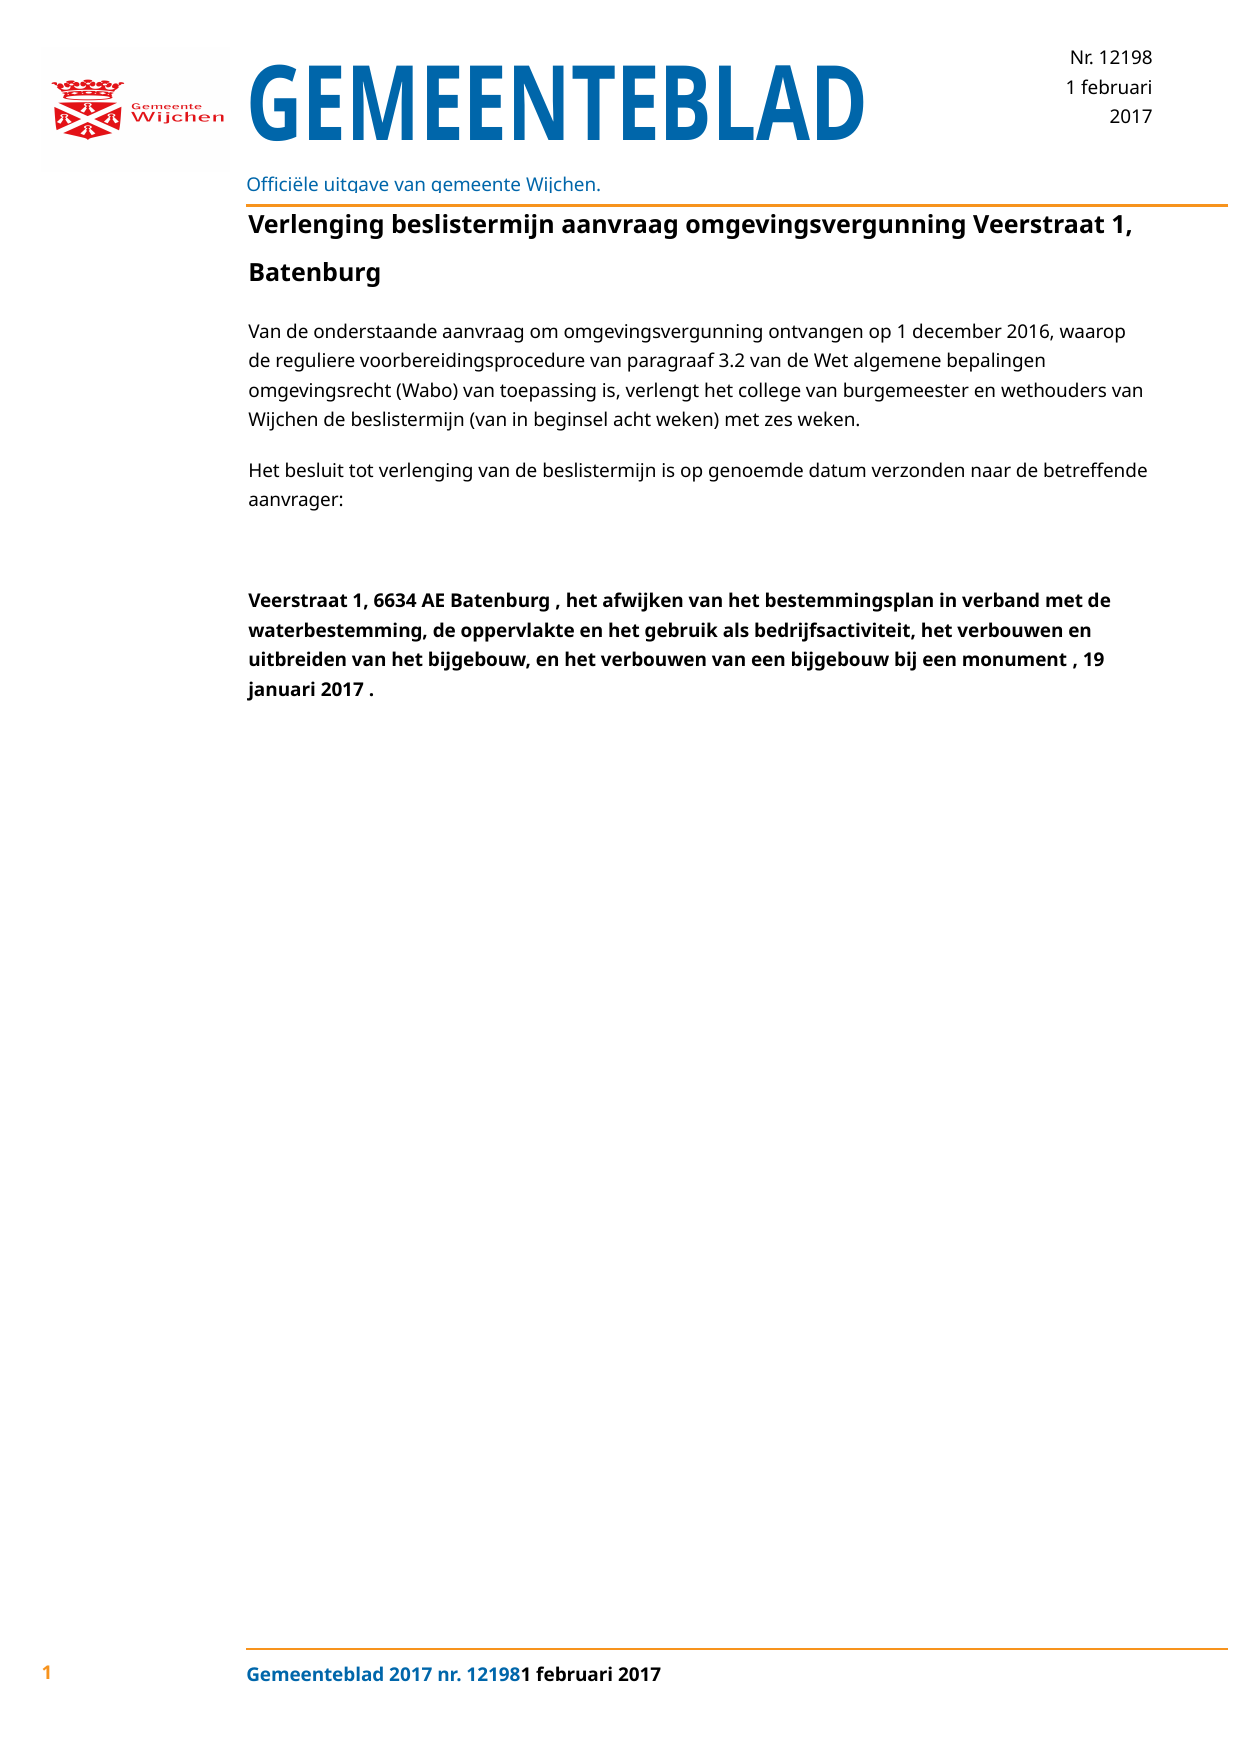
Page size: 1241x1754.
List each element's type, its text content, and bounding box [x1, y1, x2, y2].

text Veerstraat 1, 6634 AE Batenburg , het afwijken van het bestemmingsplan in verband met de waterbestemming, de oppervlakte en het gebruik als bedrijfsactiviteit, het verbouwen en uitbreiden van het bijgebouw, en het verbouwen van een bijgebouw bij een monument , 19 januari 2017 . [248, 587, 1152, 702]
text Het besluit tot verlenging van de beslistermijn is op genoemde datum verzonden naar de betreffende aanvrager: [248, 457, 1152, 512]
text Verlenging beslistermijn aanvraag omgevingsvergunning Veerstraat 1, Batenburg [248, 207, 1152, 288]
text Van de onderstaande aanvraag om omgevingsvergunning ontvangen op 1 december 2016, waarop de reguliere voorbereidingsprocedure van paragraaf 3.2 van de Wet algemene bepalingen omgevingsrecht (Wabo) van toepassing is, verlengt het college van burgemeester en wethouders van Wijchen de beslistermijn (van in beginsel acht weken) met zes weken. [248, 318, 1152, 432]
picture [41, 47, 231, 172]
